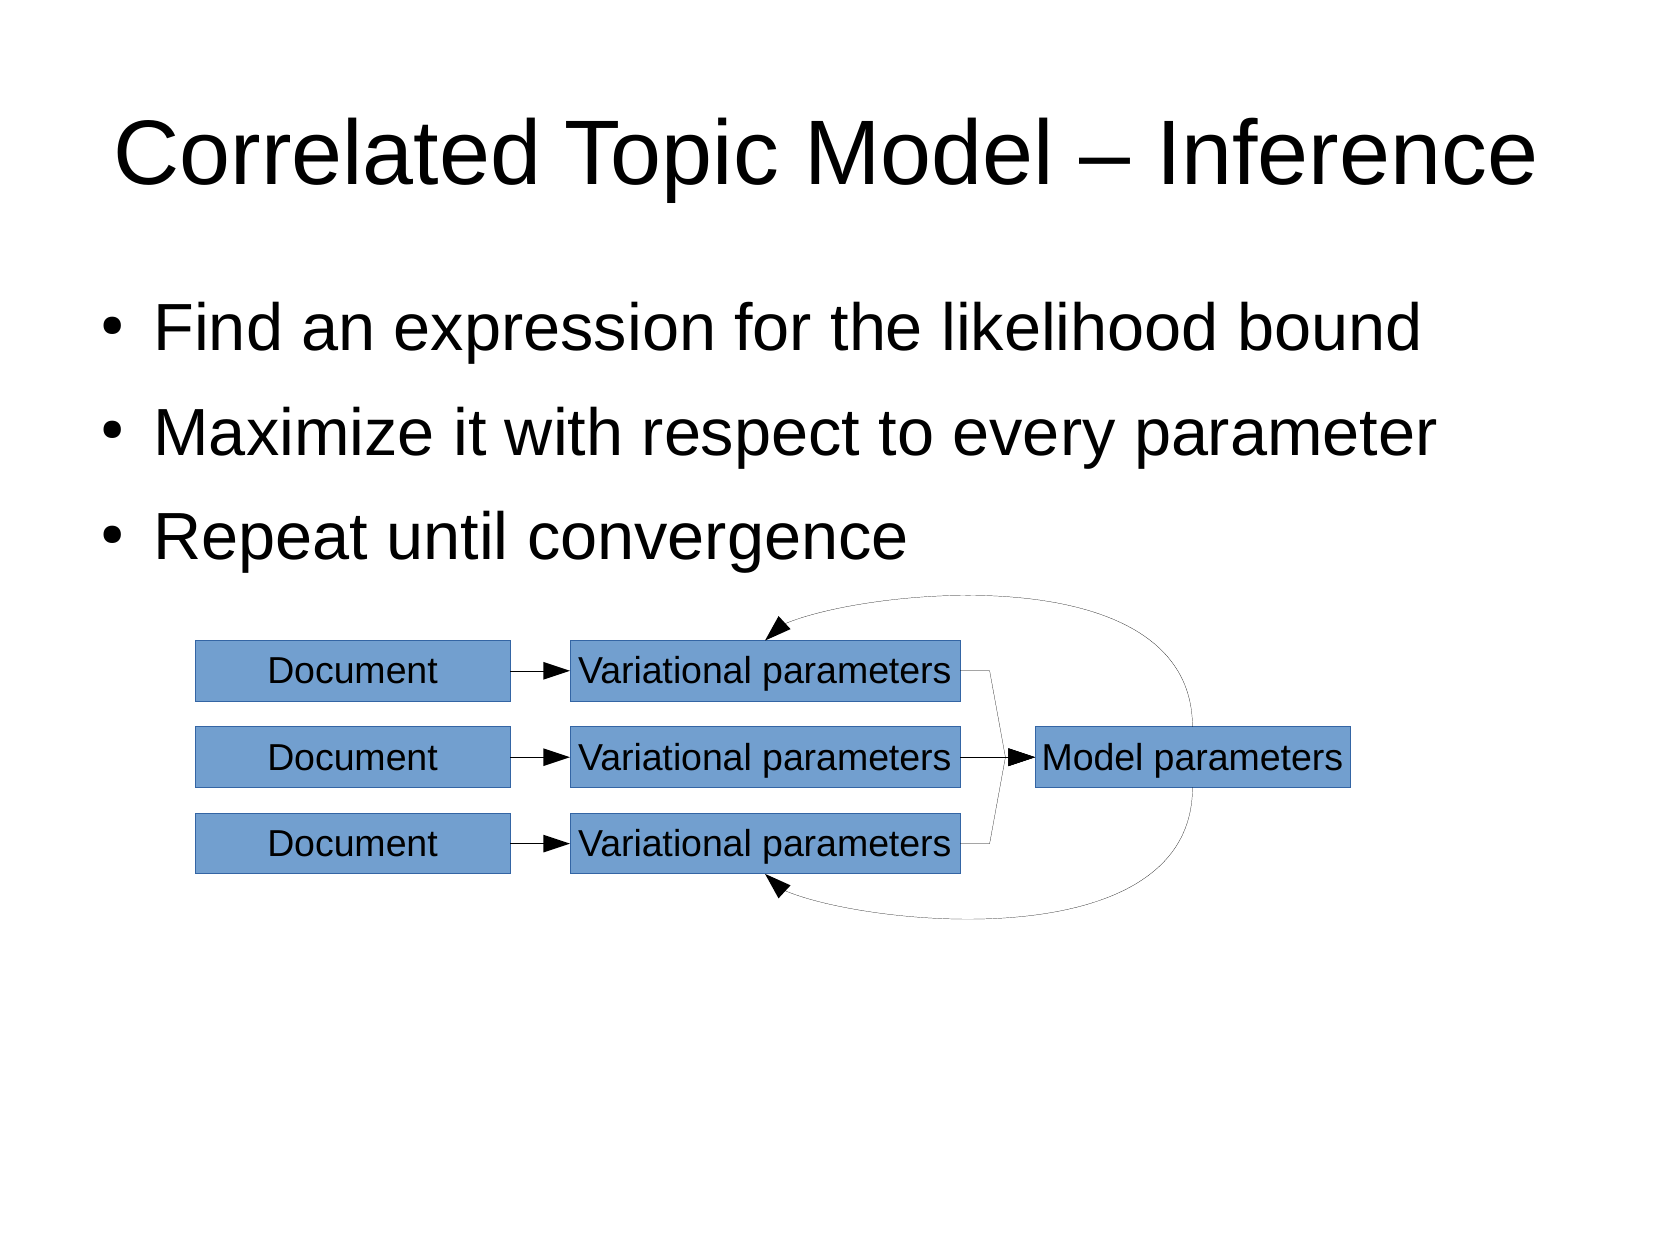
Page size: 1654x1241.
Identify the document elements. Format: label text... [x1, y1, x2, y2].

text_box Model parameters [1035, 726, 1351, 788]
text_box Document [195, 640, 511, 702]
text_box Document [195, 726, 511, 788]
text_box Variational parameters [570, 726, 961, 788]
text_box Variational parameters [570, 813, 961, 874]
title Correlated Topic Model – Inference [82, 49, 1571, 257]
list Find an expression for the likelihood bound Maximize it with respect to every parameter Repeat until convergence [82, 290, 1571, 1010]
text_box Variational parameters [570, 640, 961, 702]
text_box Document [195, 813, 511, 874]
